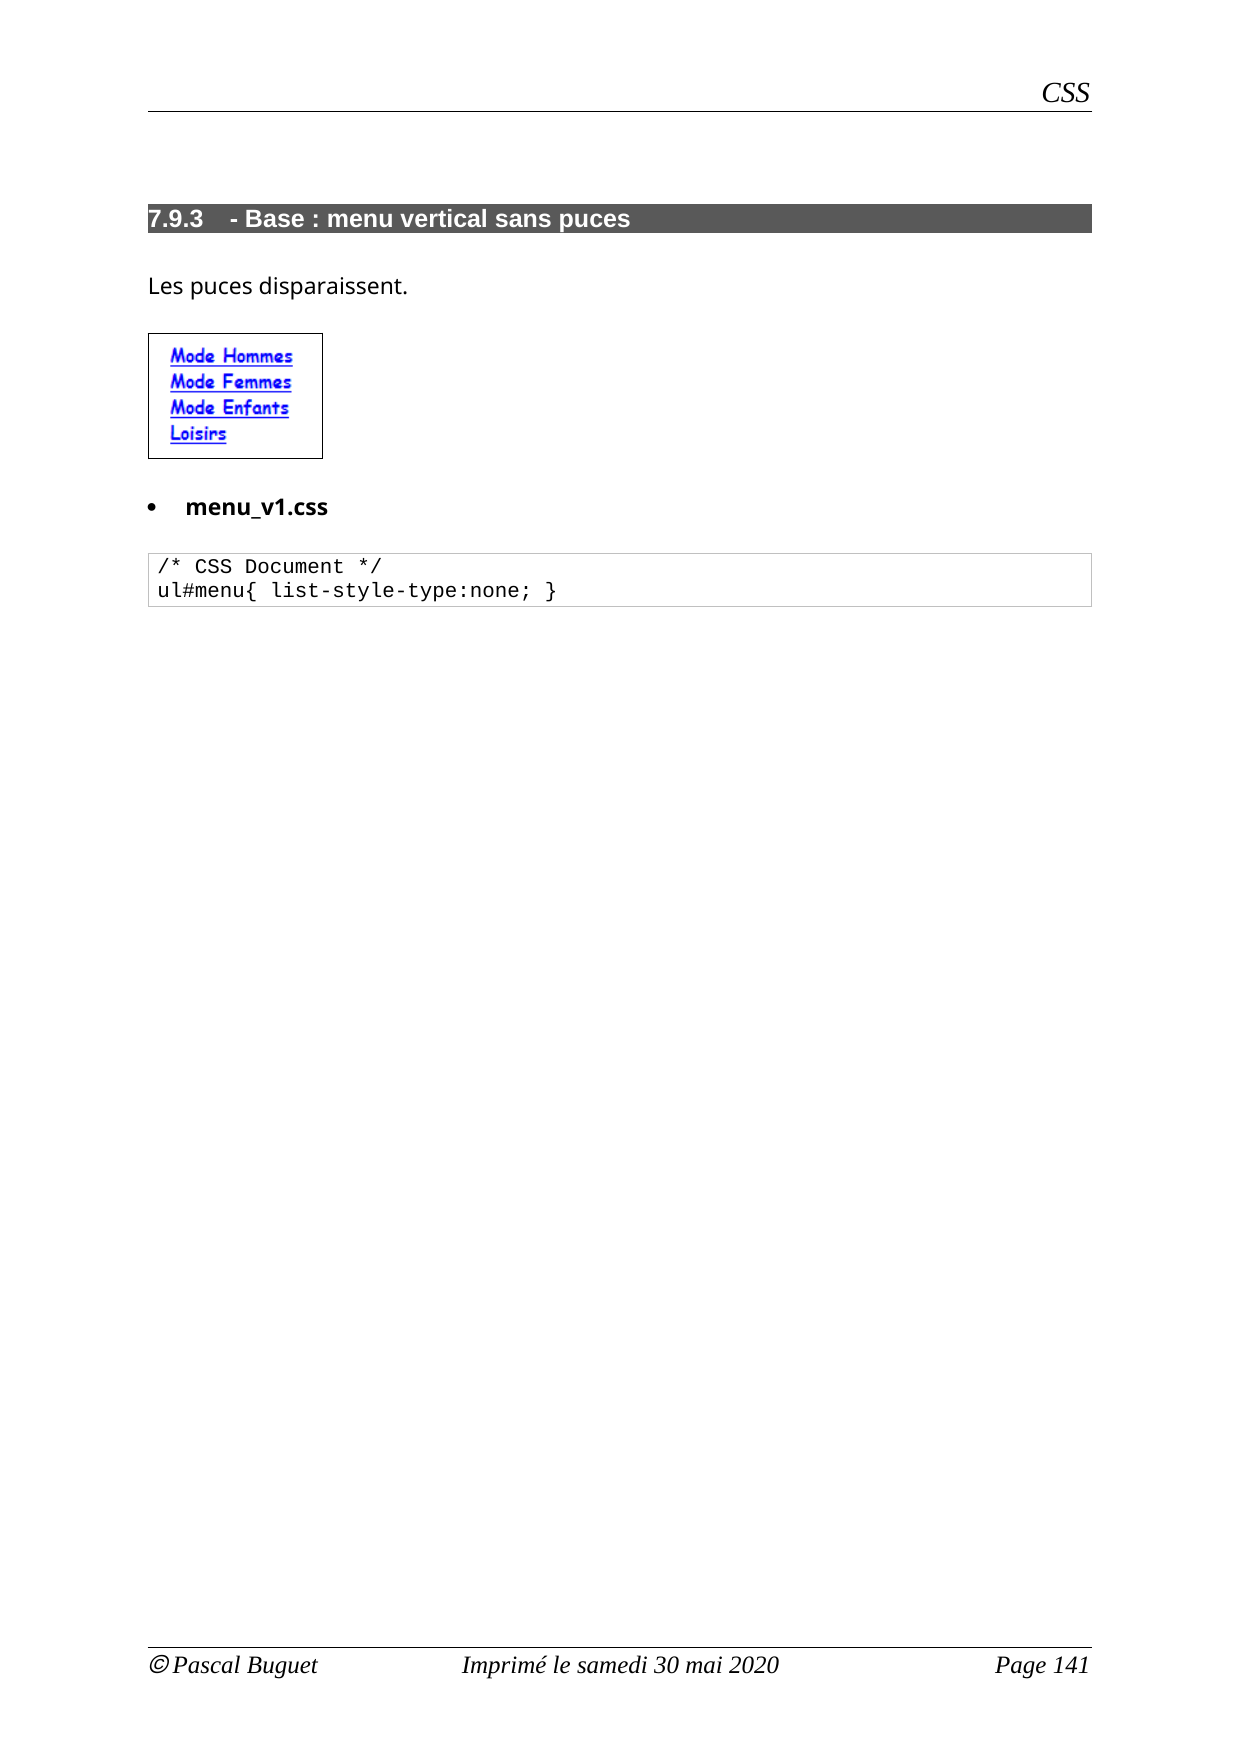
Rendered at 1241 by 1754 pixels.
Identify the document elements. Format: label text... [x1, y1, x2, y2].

text ul#menu{ list-style-type:none; } [149, 577, 1091, 606]
subtitle - Base : menu vertical sans puces [148, 204, 1092, 233]
text /* CSS Document */ [149, 554, 1091, 577]
list menu_v1.css [148, 491, 1092, 522]
text Les puces disparaissent. [148, 270, 1092, 301]
